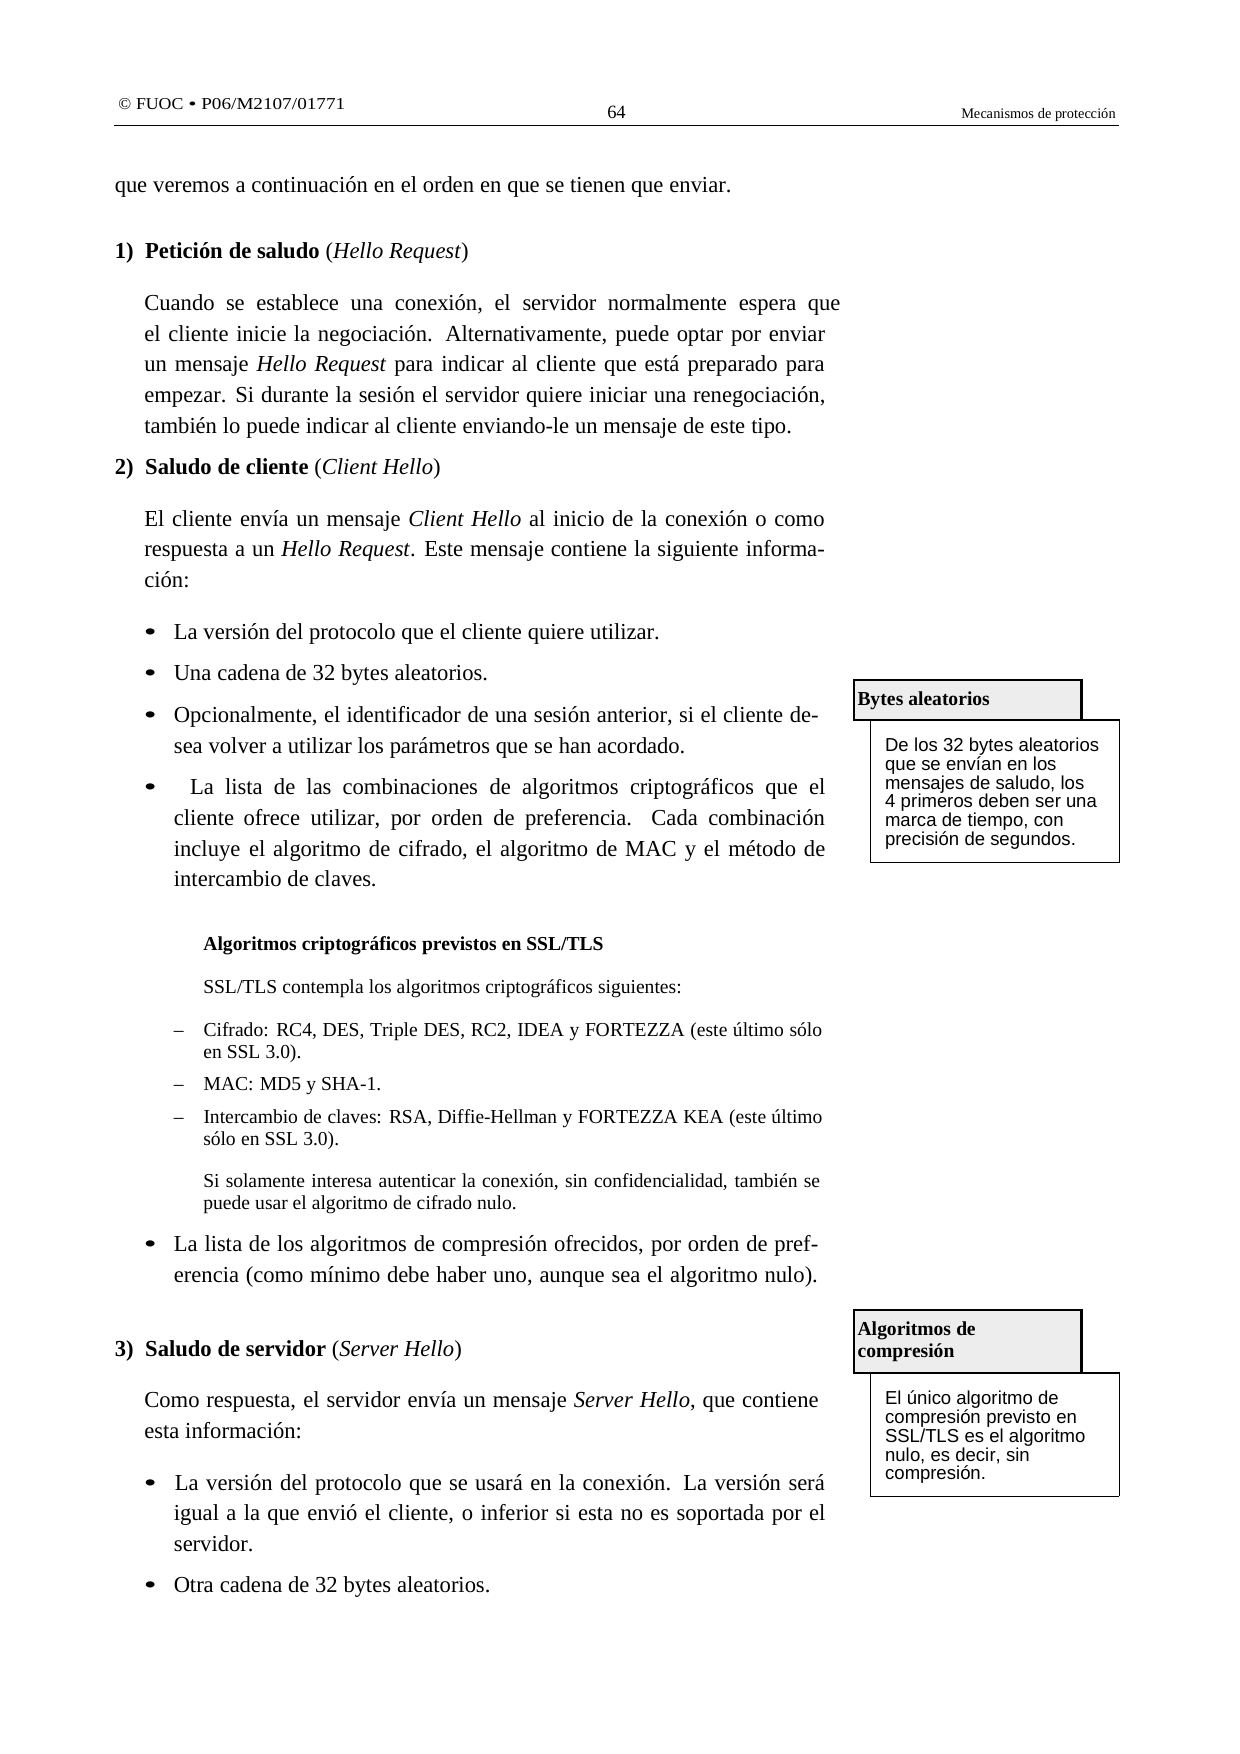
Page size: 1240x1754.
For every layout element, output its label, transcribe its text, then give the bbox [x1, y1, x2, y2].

text – Cifrado: RC4, DES, Triple DES, RC2, IDEA y FORTEZZA (este último sólo en SSL 3.0). [174, 1019, 839, 1063]
text 3) Saludo de servidor (Server Hello) [114, 1338, 853, 1361]
text 2) Saludo de cliente (Client Hello) [114, 454, 1133, 479]
text 64 Mecanismos de protección [607, 102, 1133, 123]
table_cell De los 32 bytes aleatorios que se envían en los mensajes de saludo, los 4 primeros deben ser una marca de tiempo, con precisión de segundos. [871, 721, 1119, 862]
text Si solamente interesa autenticar la conexión, sin confidencialidad, también se puede usar el algoritmo de cifrado nulo. [203, 1170, 839, 1214]
table_cell [854, 1374, 870, 1496]
table_header Bytes aleatorios [855, 681, 1080, 719]
text 1) Petición de saludo (Hello Request) [114, 238, 1133, 263]
table_header [1083, 1309, 1119, 1372]
text Como respuesta, el servidor envía un mensaje Server Hello, que contiene esta información: [144, 1387, 844, 1443]
text Cuando se establece una conexión, el servidor normalmente espera que [144, 290, 1133, 315]
table_cell El único algoritmo de compresión previsto en SSL/TLS es el algoritmo nulo, es decir, sin compresión. [871, 1374, 1119, 1496]
text • Opcionalmente, el identificador de una sesión anterior, si el cliente de- sea volver a utilizar los parámetros que se han acordado. [144, 702, 846, 758]
text – Intercambio de claves: RSA, Diffie-Hellman y FORTEZZA KEA (este último sólo en SSL 3.0). [174, 1106, 839, 1149]
text que veremos a continuación en el orden en que se tienen que enviar. [114, 174, 1133, 197]
text • Otra cadena de 32 bytes aleatorios. [144, 1572, 1133, 1598]
table_header Algoritmos de compresión [855, 1311, 1080, 1372]
text Algoritmos criptográficos previstos en SSL/TLS [203, 933, 1133, 955]
text SSL/TLS contempla los algoritmos criptográficos siguientes: [203, 976, 1133, 998]
text • Una cadena de 32 bytes aleatorios. [144, 660, 1133, 686]
text • La lista de los algoritmos de compresión ofrecidos, por orden de pref- erencia (como mínimo debe haber uno, aunque sea el algoritmo nulo). [144, 1231, 846, 1287]
text El cliente envía un mensaje Client Hello al inicio de la conexión o como respuesta a un Hello Request. Este mensaje contiene la siguiente informa- ción: [144, 506, 825, 592]
table_cell [854, 721, 870, 862]
text – MAC: MD5 y SHA-1. [174, 1073, 1133, 1095]
text • La lista de las combinaciones de algoritmos criptográficos que el cliente ofrece utilizar, por orden de preferencia. Cada combinación incluye el algoritmo de cifrado, el algoritmo de MAC y el método de intercambio de claves. [144, 774, 825, 892]
text © FUOC • P06/M2107/01771 [118, 95, 351, 113]
text el cliente inicie la negociación. Alternativamente, puede optar por enviar un mensaje Hello Request para indicar al cliente que está preparado para empezar. Si durante la sesión el servidor quiere iniciar una renegociación, también lo puede indicar al cliente enviando-le un mensaje de este tipo. [144, 321, 825, 438]
text • La versión del protocolo que el cliente quiere utilizar. [144, 618, 1133, 644]
text • La versión del protocolo que se usará en la conexión. La versión será igual a la que envió el cliente, o inferior si esta no es soportada por el servidor. [144, 1469, 825, 1556]
table_header [1083, 679, 1119, 719]
